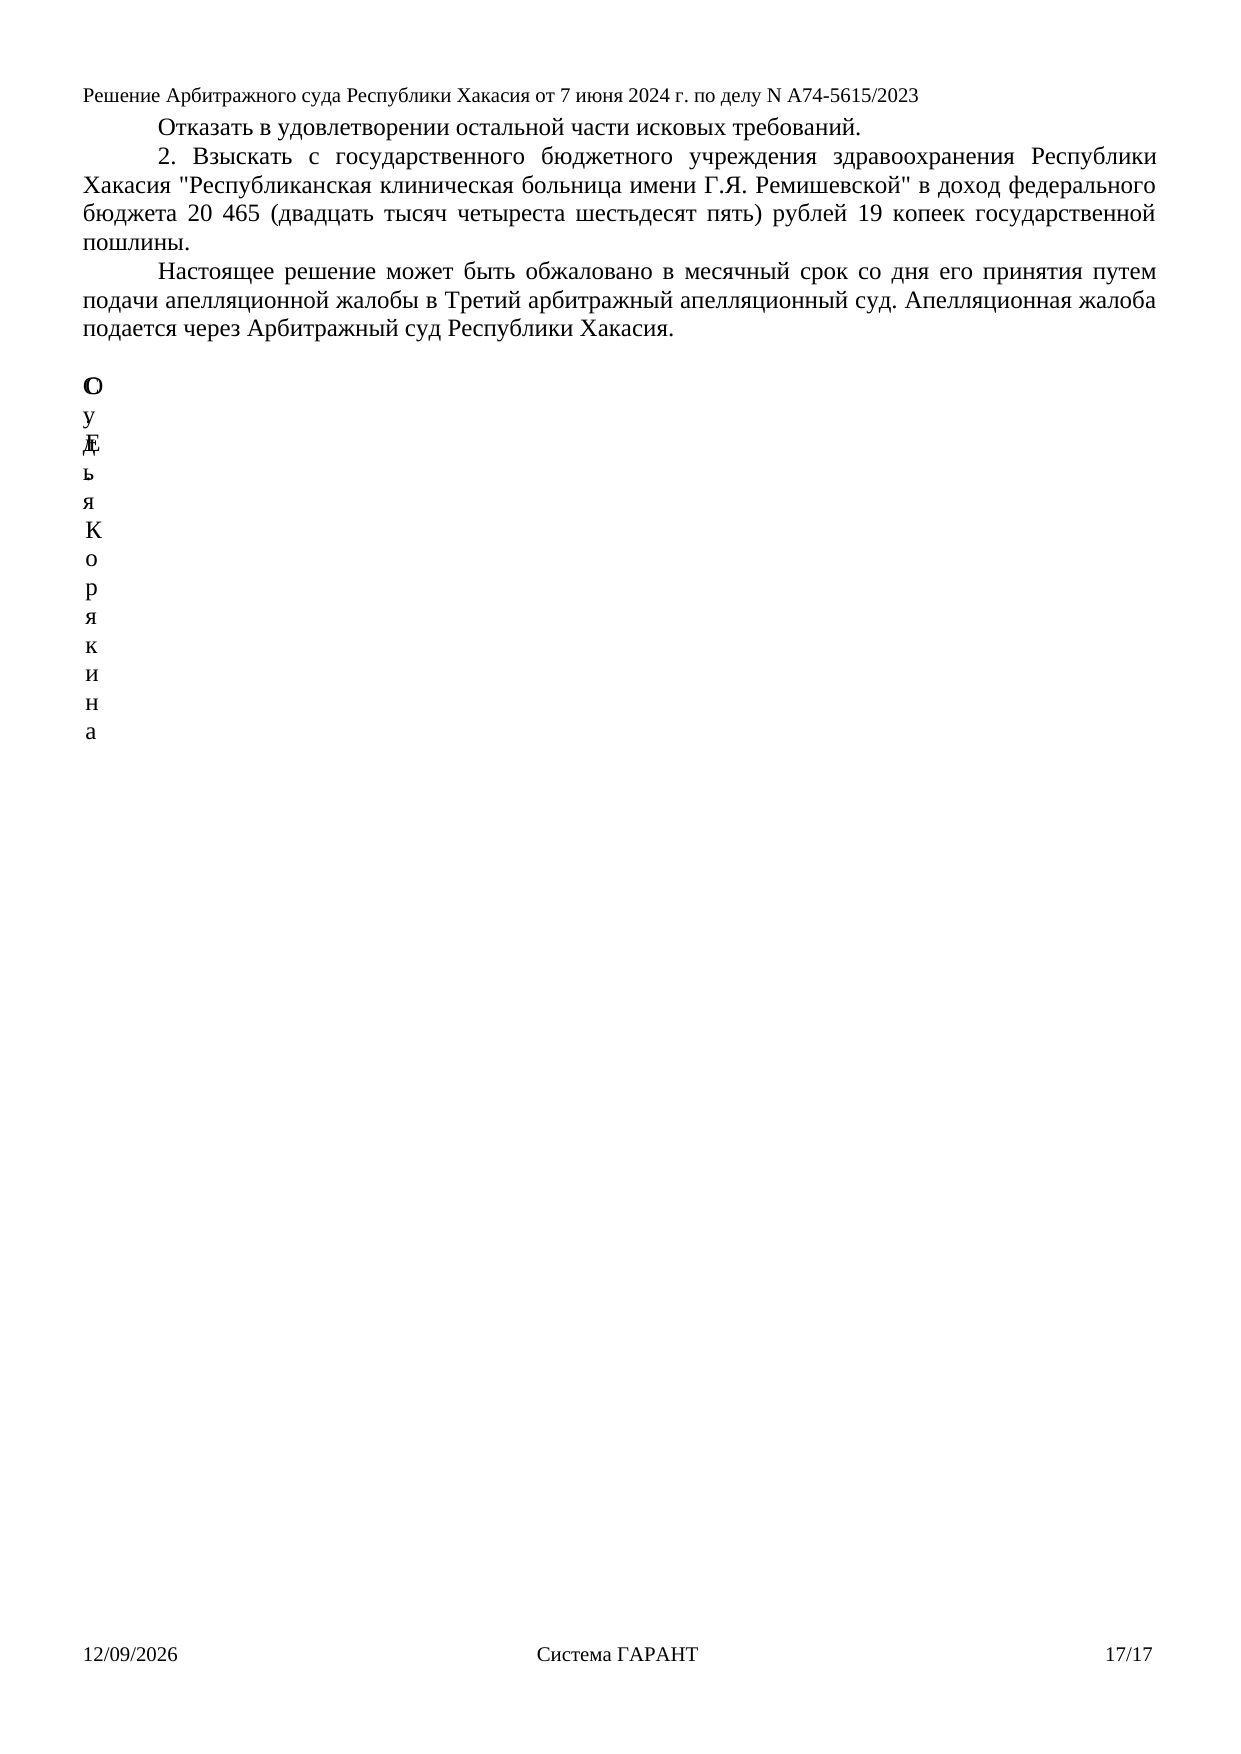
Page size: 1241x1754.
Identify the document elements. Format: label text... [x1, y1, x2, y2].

text Настоящее решение может быть обжаловано в месячный срок со дня его принятия путем подачи апелляционной жалобы в Третий арбитражный апелляционный суд. Апелляционная жалоба подается через Арбитражный суд Республики Хакасия. [83, 256, 1157, 342]
text Отказать в удовлетворении остальной части исковых требований. [83, 112, 1157, 141]
text 2. Взыскать с государственного бюджетного учреждения здравоохранения Республики Хакасия "Республиканская клиническая больница имени Г.Я. Ремишевской" в доход федерального бюджета 20 465 (двадцать тысяч четыреста шестьдесят пять) рублей 19 копеек государственной пошлины. [83, 141, 1157, 256]
